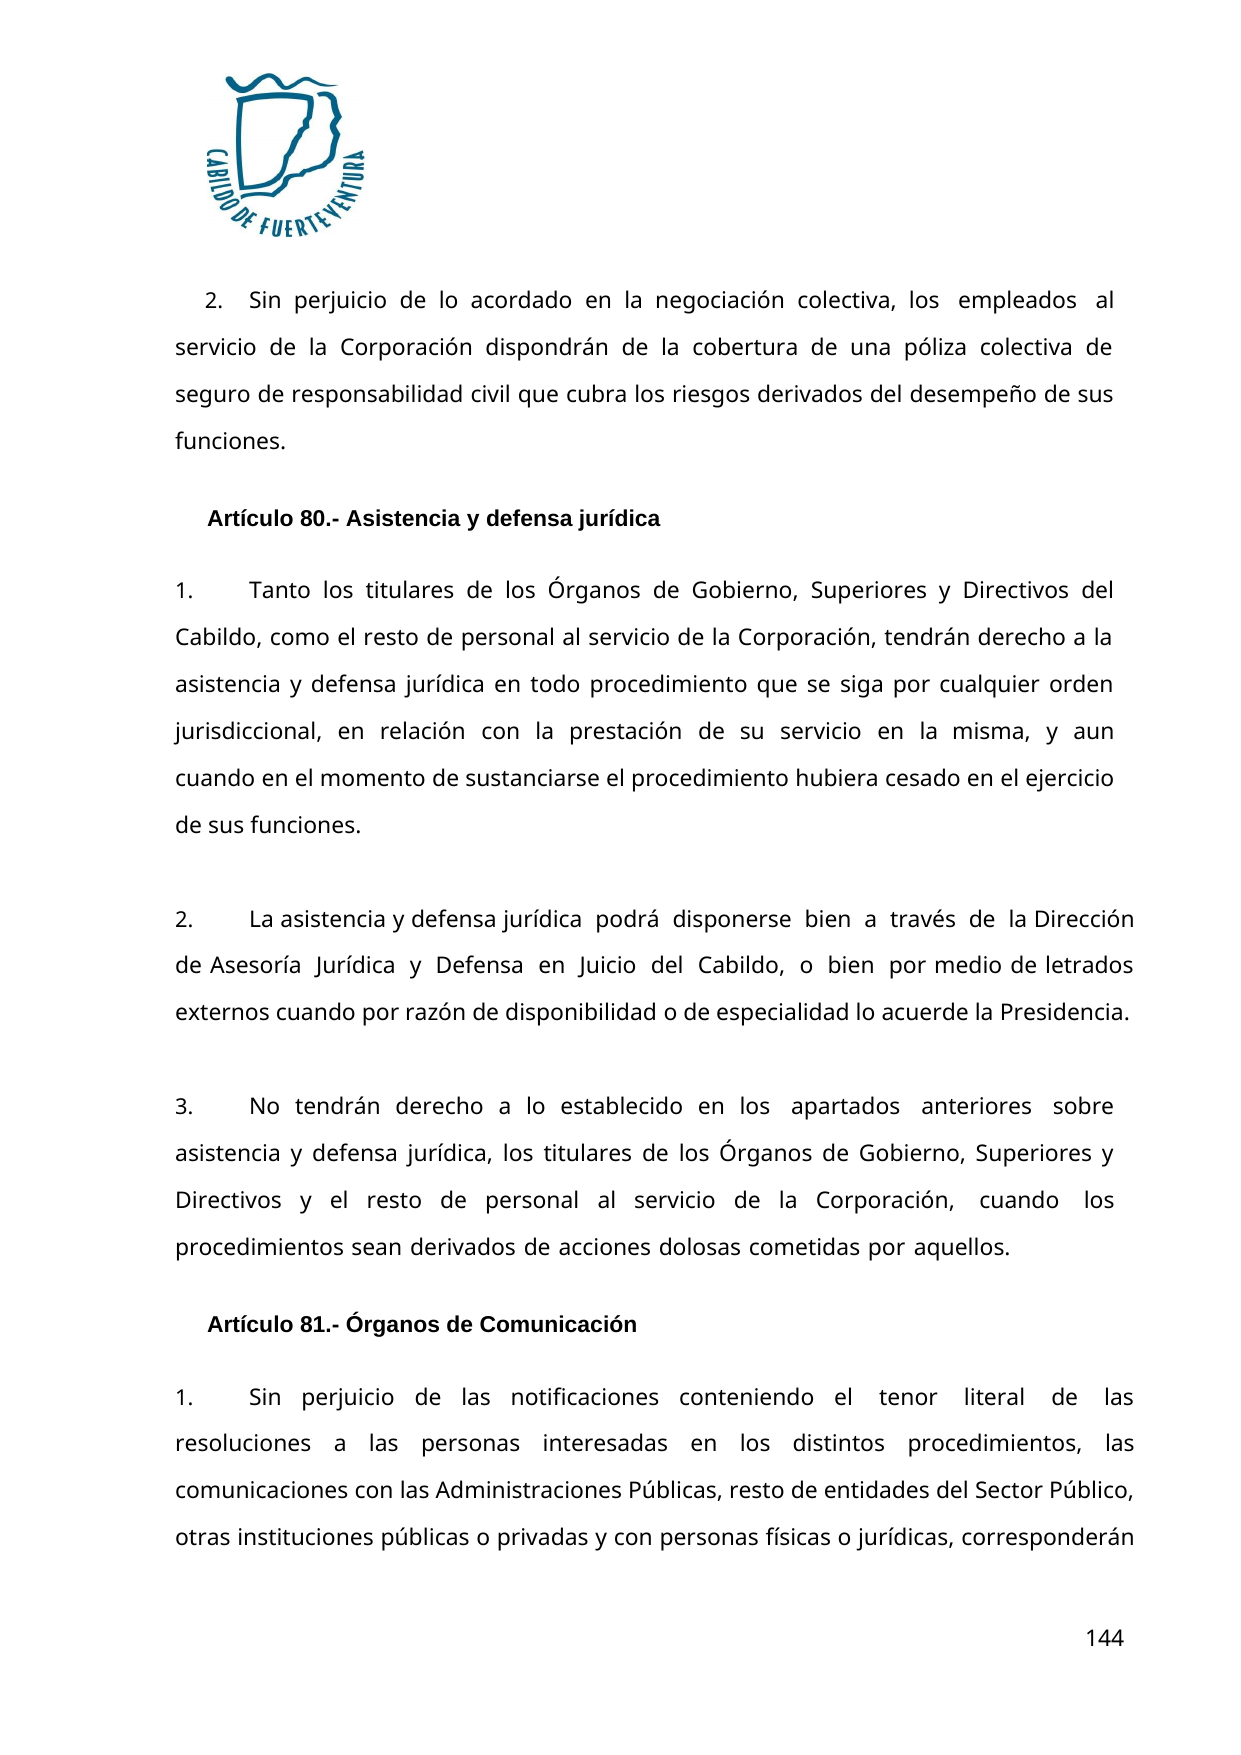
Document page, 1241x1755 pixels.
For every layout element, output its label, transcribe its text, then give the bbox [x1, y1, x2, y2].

list Sin perjuicio de las notificaciones conteniendo el tenor literal de las resoluciones a las personas interesadas en los distintos procedimientos, las comunicaciones con las Administraciones Públicas, resto de entidades del Sector Público, otras instituciones públicas o privadas y con personas físicas o jurídicas, corresponderán [175, 1381, 1134, 1552]
list La asistencia y defensa jurídica podrá disponerse bien a través de la Dirección de Asesoría Jurídica y Defensa en Juicio del Cabildo, o bien por medio de letrados externos cuando por razón de disponibilidad o de especialidad lo acuerde la Presidencia. [175, 903, 1134, 1028]
list No tendrán derecho a lo establecido en los apartados anteriores sobre asistencia y defensa jurídica, los titulares de los Órganos de Gobierno, Superiores y Directivos y el resto de personal al servicio de la Corporación, cuando los procedimientos sean derivados de acciones dolosas cometidas por aquellos. [175, 1090, 1114, 1262]
subtitle Artículo 81.- Órganos de Comunicación [207, 1311, 1134, 1338]
list Sin perjuicio de lo acordado en la negociación colectiva, los empleados al servicio de la Corporación dispondrán de la cobertura de una póliza colectiva de seguro de responsabilidad civil que cubra los riesgos derivados del desempeño de sus funciones. [175, 284, 1114, 456]
list Tanto los titulares de los Órganos de Gobierno, Superiores y Directivos del Cabildo, como el resto de personal al servicio de la Corporación, tendrán derecho a la asistencia y defensa jurídica en todo procedimiento que se siga por cualquier orden jurisdiccional, en relación con la prestación de su servicio en la misma, y aun cuando en el momento de sustanciarse el procedimiento hubiera cesado en el ejercicio de sus funciones. [175, 574, 1115, 840]
subtitle Artículo 80.- Asistencia y defensa jurídica [207, 505, 1134, 531]
